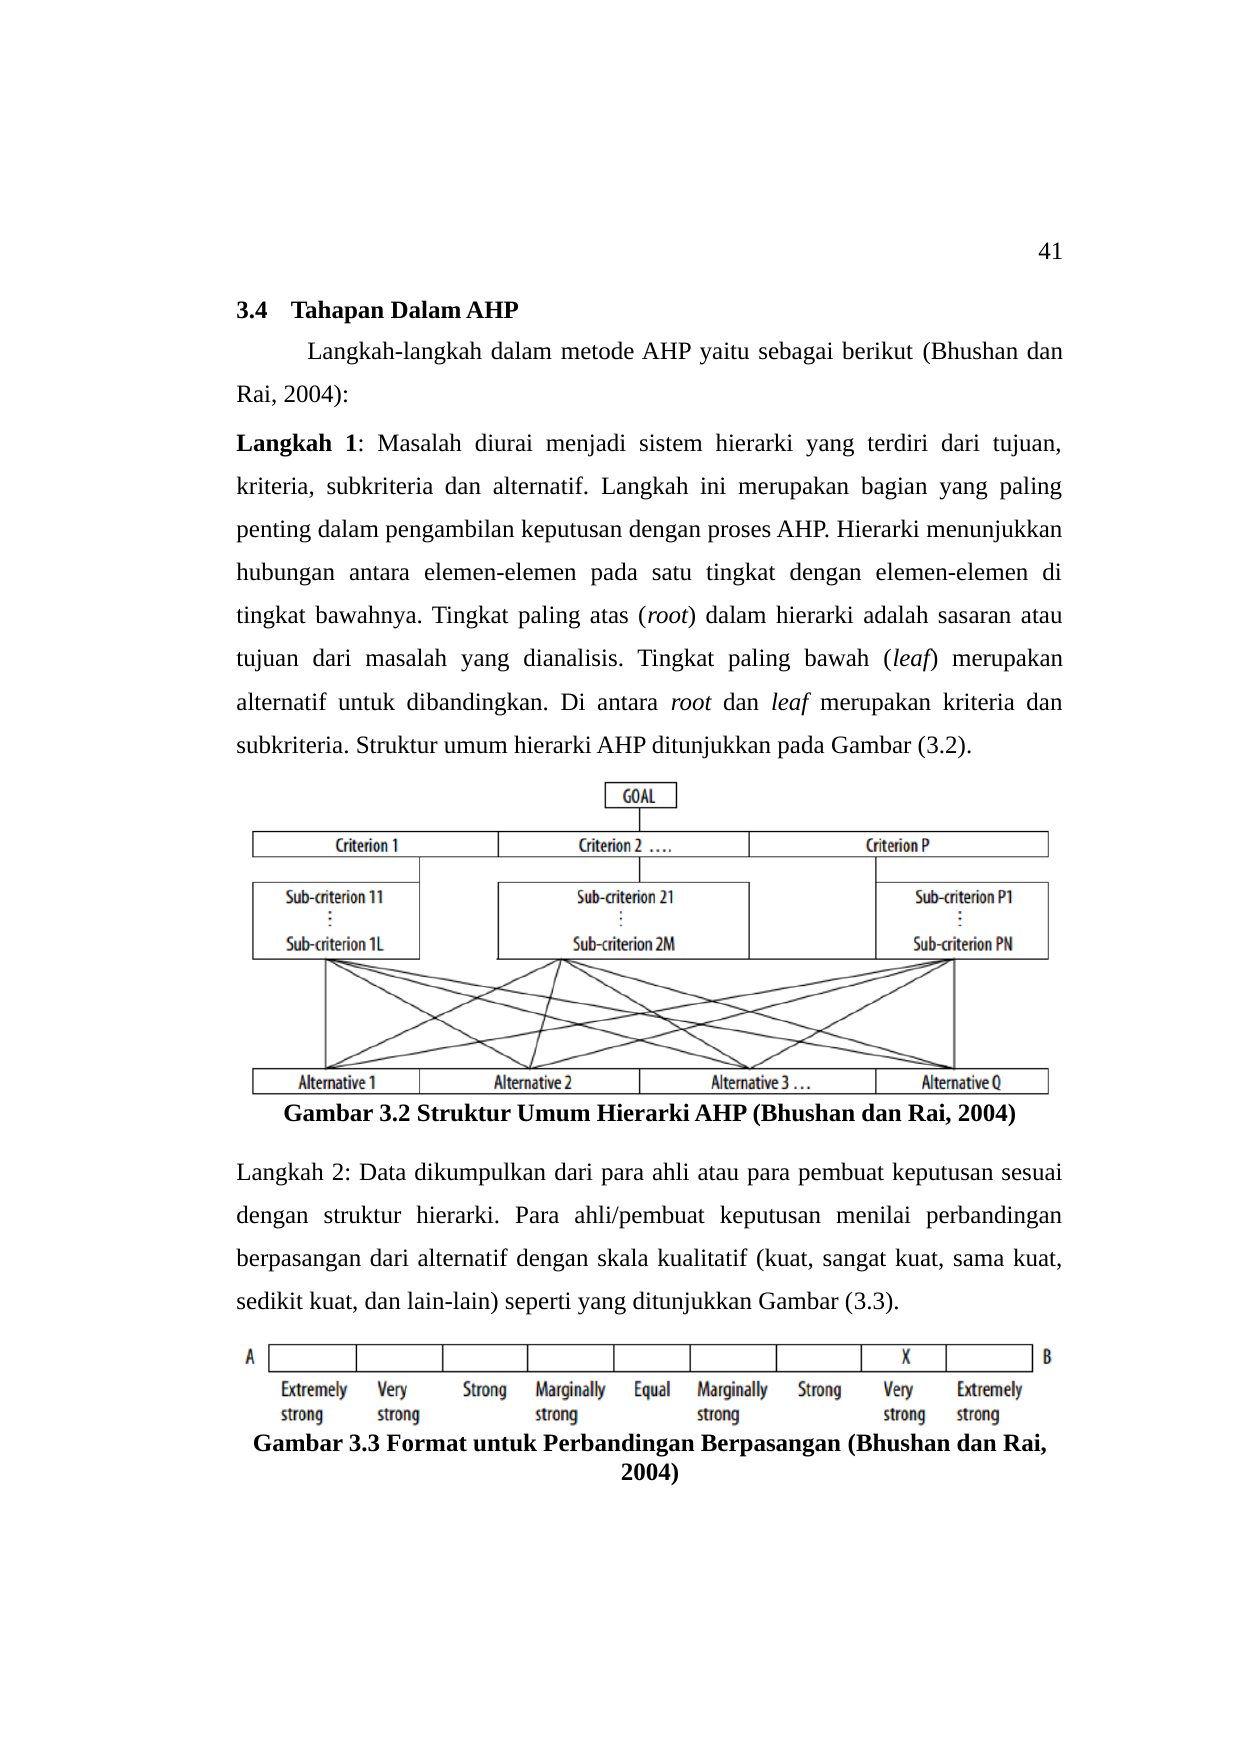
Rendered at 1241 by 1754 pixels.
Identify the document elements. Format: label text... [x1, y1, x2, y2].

subtitle Tahapan dalam AHP [236, 295, 1063, 324]
text Gambar 3.2 Struktur Umum Hierarki AHP (Bhushan dan Rai, 2004) [243, 1099, 1056, 1127]
text Langkah 1: Masalah diurai menjadi sistem hierarki yang terdiri dari tujuan, kriteria, subkriteria dan alternatif. Langkah ini merupakan bagian yang paling penting dalam pengambilan keputusan dengan proses AHP. Hierarki menunjukkan hubungan antara elemen-elemen pada satu tingkat dengan elemen-elemen di tingkat bawahnya. Tingkat paling atas (root) dalam hierarki adalah sasaran atau tujuan dari masalah yang dianalisis. Tingkat paling bawah (leaf) merupakan alternatif untuk dibandingkan. Di antara root dan leaf merupakan kriteria dan subkriteria. Struktur umum hierarki AHP ditunjukkan pada Gambar (3.2). [236, 428, 1063, 758]
picture [243, 1335, 1057, 1429]
text Langkah-langkah dalam metode AHP yaitu sebagai berikut (Bhushan dan Rai, 2004): [236, 336, 1063, 408]
text Langkah 2: Data dikumpulkan dari para ahli atau para pembuat keputusan sesuai dengan struktur hierarki. Para ahli/pembuat keputusan menilai perbandingan berpasangan dari alternatif dengan skala kualitatif (kuat, sangat kuat, sama kuat, sedikit kuat, dan lain-lain) seperti yang ditunjukkan Gambar (3.3). [236, 1099, 1063, 1315]
text Gambar 3.3 Format untuk Perbandingan Berpasangan (Bhushan dan Rai, 2004) [243, 1429, 1056, 1486]
picture [243, 778, 1057, 1099]
